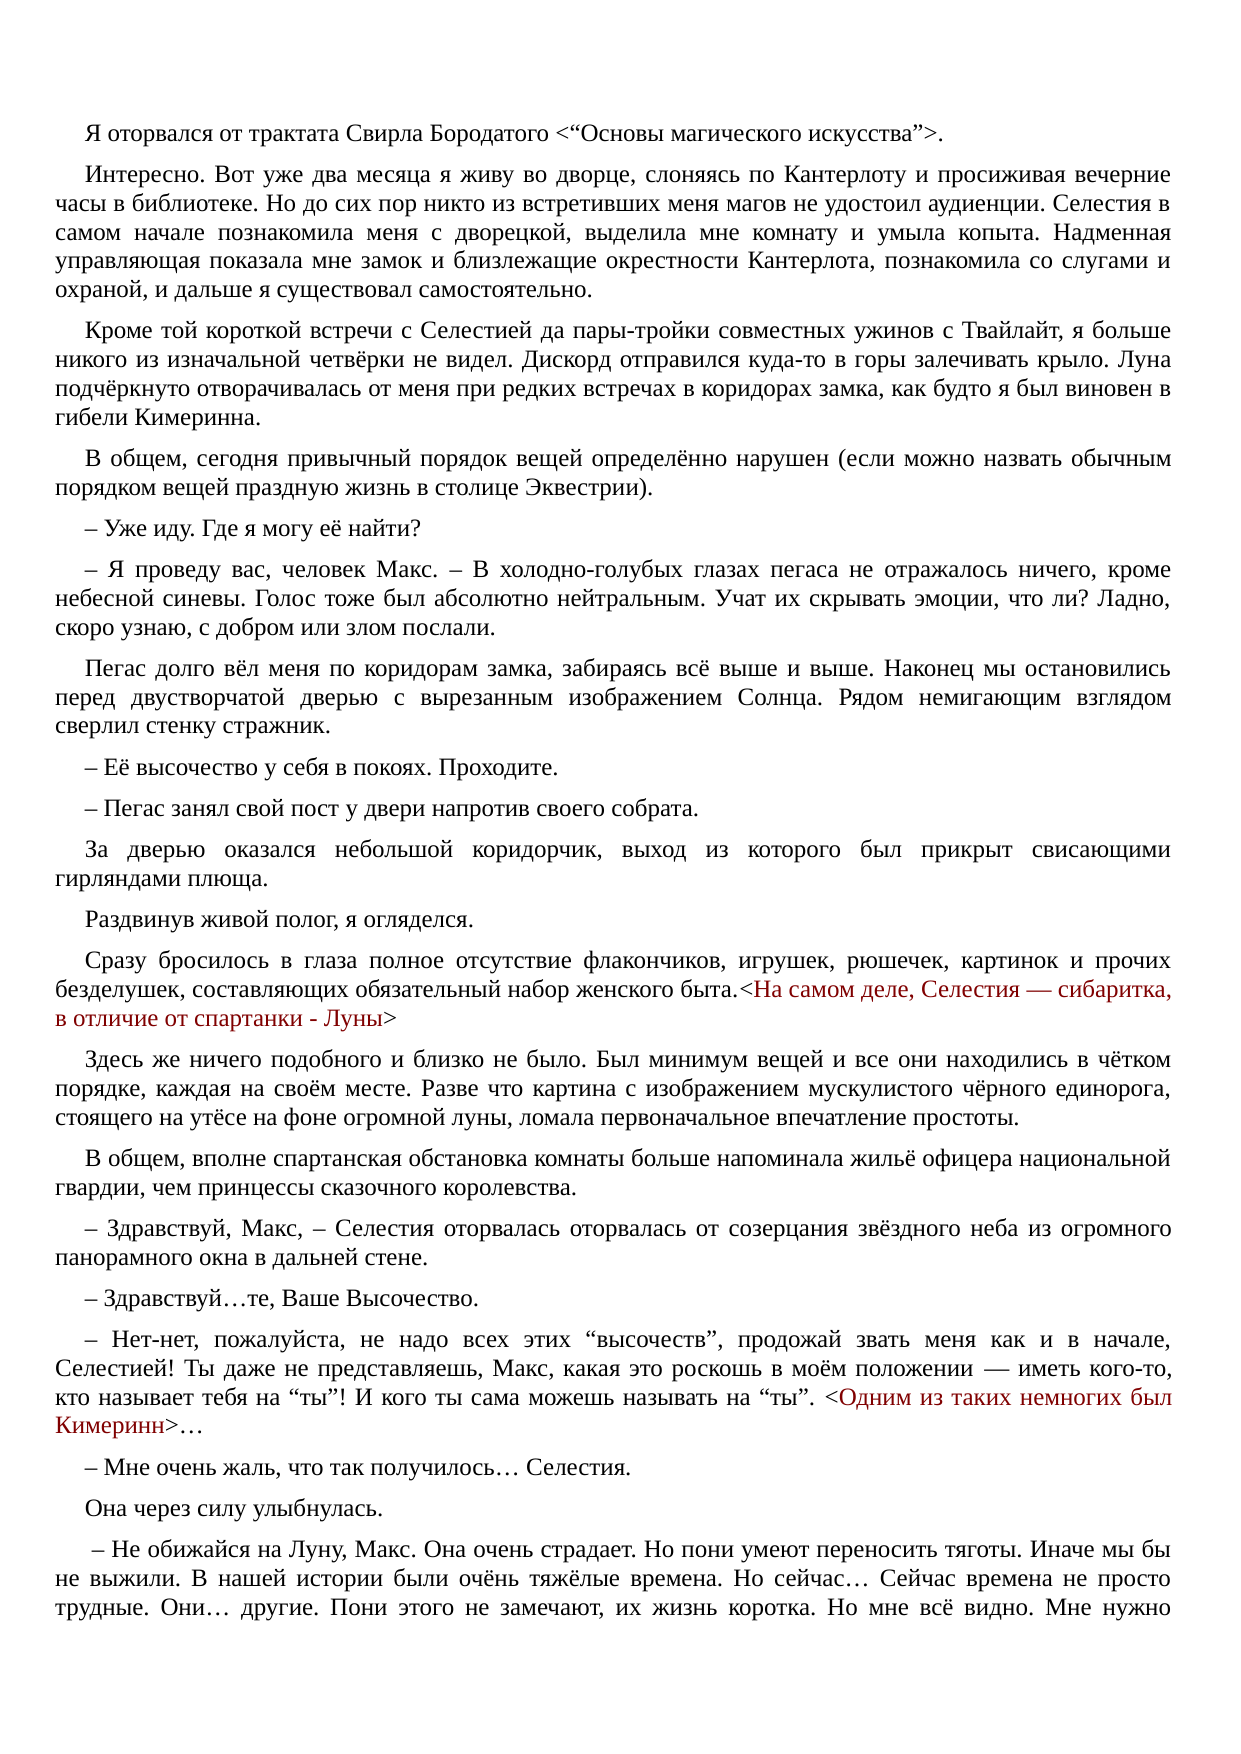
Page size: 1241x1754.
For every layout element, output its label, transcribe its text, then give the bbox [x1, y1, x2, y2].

text – Не обижайся на Луну, Макс. Она очень страдает. Но пони умеют переносить тяготы. Иначе мы бы не выжили. В нашей истории были очёнь тяжёлые времена. Но сейчас… Сейчас времена не просто трудные. Они… другие. Пони этого не замечают, их жизнь коротка. Но мне всё видно. Мне нужно [55, 1534, 1172, 1621]
text – Здравствуй, Макс, – Селестия оторвалась оторвалась от созерцания звёздного неба из огромного панорамного окна в дальней стене. [55, 1213, 1172, 1271]
text – Мне очень жаль, что так получилось… Селестия. [55, 1452, 1172, 1481]
text В общем, сегодня привычный порядок вещей определённо нарушен (если можно назвать обычным порядком вещей праздную жизнь в столице Эквестрии). [55, 443, 1172, 501]
text Кроме той короткой встречи с Селестией да пары-тройки совместных ужинов с Твайлайт, я больше никого из изначальной четвёрки не видел. Дискорд отправился куда-то в горы залечивать крыло. Луна подчёркнуто отворачивалась от меня при редких встречах в коридорах замка, как будто я был виновен в гибели Кимеринна. [55, 316, 1172, 431]
text – Здравствуй…те, Ваше Высочество. [55, 1283, 1172, 1312]
text Здесь же ничего подобного и близко не было. Был минимум вещей и все они находились в чётком порядке, каждая на своём месте. Разве что картина с изображением мускулистого чёрного единорога, стоящего на утёсе на фоне огромной луны, ломала первоначальное впечатление простоты. [55, 1044, 1172, 1131]
text – Уже иду. Где я могу её найти? [55, 513, 1172, 542]
text – Я проведу вас, человек Макс. – В холодно-голубых глазах пегаса не отражалось ничего, кроме небесной синевы. Голос тоже был абсолютно нейтральным. Учат их скрывать эмоции, что ли? Ладно, скоро узнаю, с добром или злом послали. [55, 554, 1172, 641]
text – Её высочество у себя в покоях. Проходите. [55, 752, 1172, 781]
text – Нет-нет, пожалуйста, не надо всех этих “высочеств”, продожай звать меня как и в начале, Селестией! Ты даже не представляешь, Макс, какая это роскошь в моём положении — иметь кого-то, кто называет тебя на “ты”! И кого ты сама можешь называть на “ты”. <Одним из таких немногих был Кимеринн>… [55, 1324, 1172, 1439]
text Я оторвался от трактата Свирла Бородатого <“Основы магического искусства”>. [55, 118, 1172, 147]
text – Пегас занял свой пост у двери напротив своего собрата. [55, 793, 1172, 822]
text За дверью оказался небольшой коридорчик, выход из которого был прикрыт свисающими гирляндами плюща. [55, 834, 1172, 892]
text Интересно. Вот уже два месяца я живу во дворце, слоняясь по Кантерлоту и просиживая вечерние часы в библиотеке. Но до сих пор никто из встретивших меня магов не удостоил аудиенции. Селестия в самом начале познакомила меня с дворецкой, выделила мне комнату и умыла копыта. Надменная управляющая показала мне замок и близлежащие окрестности Кантерлота, познакомила со слугами и охраной, и дальше я существовал самостоятельно. [55, 159, 1172, 303]
text В общем, вполне спартанская обстановка комнаты больше напоминала жильё офицера национальной гвардии, чем принцессы сказочного королевства. [55, 1143, 1172, 1201]
text Раздвинув живой полог, я огляделся. [55, 904, 1172, 933]
text Пегас долго вёл меня по коридорам замка, забираясь всё выше и выше. Наконец мы остановились перед двустворчатой дверью с вырезанным изображением Солнца. Рядом немигающим взглядом сверлил стенку стражник. [55, 653, 1172, 739]
text Сразу бросилось в глаза полное отсутствие флакончиков, игрушек, рюшечек, картинок и прочих безделушек, составляющих обязательный набор женского быта.<На самом деле, Селестия — сибаритка, в отличие от спартанки - Луны> [55, 946, 1172, 1032]
text Она через силу улыбнулась. [55, 1493, 1172, 1522]
